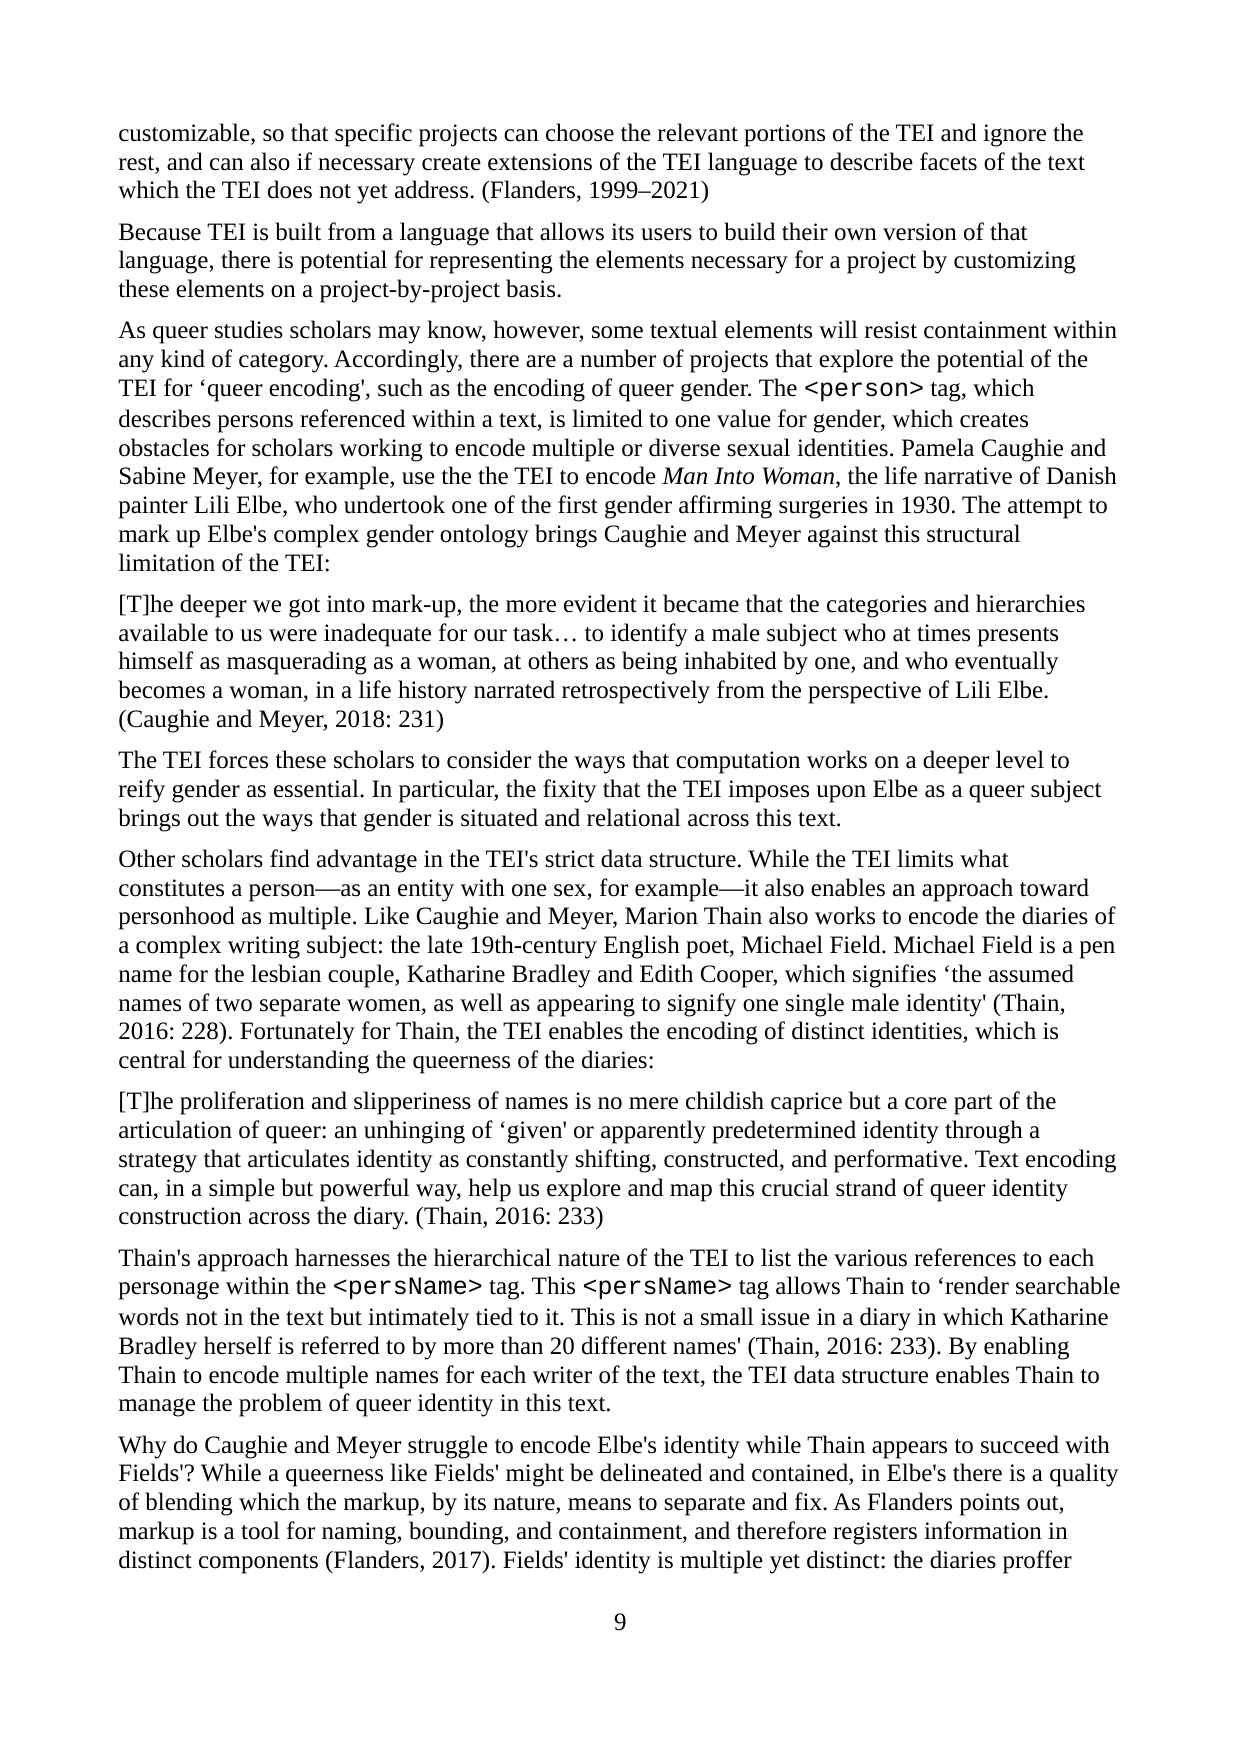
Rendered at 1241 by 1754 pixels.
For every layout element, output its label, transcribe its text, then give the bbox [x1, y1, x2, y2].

text [T]he deeper we got into mark-up, the more evident it became that the categories and hierarchies available to us were inadequate for our task… to identify a male subject who at times presents himself as masquerading as a woman, at others as being inhabited by one, and who eventually becomes a woman, in a life history narrated retrospectively from the perspective of Lili Elbe. (Caughie and Meyer, 2018: 231) [118, 589, 1122, 733]
text Other scholars find advantage in the TEI's strict data structure. While the TEI limits what constitutes a person—as an entity with one sex, for example—it also enables an approach toward personhood as multiple. Like Caughie and Meyer, Marion Thain also works to encode the diaries of a complex writing subject: the late 19th-century English poet, Michael Field. Michael Field is a pen name for the lesbian couple, Katharine Bradley and Edith Cooper, which signifies ‘the assumed names of two separate women, as well as appearing to signify one single male identity' (Thain, 2016: 228). Fortunately for Thain, the TEI enables the encoding of distinct identities, which is central for understanding the queerness of the diaries: [118, 844, 1122, 1074]
text The TEI forces these scholars to consider the ways that computation works on a deeper level to reify gender as essential. In particular, the fixity that the TEI imposes upon Elbe as a queer subject brings out the ways that gender is situated and relational across this text. [118, 745, 1122, 831]
text customizable, so that specific projects can choose the relevant portions of the TEI and ignore the rest, and can also if necessary create extensions of the TEI language to describe facets of the text which the TEI does not yet address. (Flanders, 1999–2021) [118, 118, 1122, 204]
text As queer studies scholars may know, however, some textual elements will resist containment within any kind of category. Accordingly, there are a number of projects that explore the potential of the TEI for ‘queer encoding', such as the encoding of queer gender. The <person> tag, which describes persons referenced within a text, is limited to one value for gender, which creates obstacles for scholars working to encode multiple or diverse sexual identities. Pamela Caughie and Sabine Meyer, for example, use the the TEI to encode Man Into Woman, the life narrative of Danish painter Lili Elbe, who undertook one of the first gender affirming surgeries in 1930. The attempt to mark up Elbe's complex gender ontology brings Caughie and Meyer against this structural limitation of the TEI: [118, 316, 1122, 576]
text [T]he proliferation and slipperiness of names is no mere childish caprice but a core part of the articulation of queer: an unhinging of ‘given' or apparently predetermined identity through a strategy that articulates identity as constantly shifting, constructed, and performative. Text encoding can, in a simple but powerful way, help us explore and map this crucial strand of queer identity construction across the diary. (Thain, 2016: 233) [118, 1086, 1122, 1230]
text Thain's approach harnesses the hierarchical nature of the TEI to list the various references to each personage within the <persName> tag. This <persName> tag allows Thain to ‘render searchable words not in the text but intimately tied to it. This is not a small issue in a diary in which Katharine Bradley herself is referred to by more than 20 different names' (Thain, 2016: 233). By enabling Thain to encode multiple names for each writer of the text, the TEI data structure enables Thain to manage the problem of queer identity in this text. [118, 1243, 1122, 1417]
text Because TEI is built from a language that allows its users to build their own version of that language, there is potential for representing the elements necessary for a project by customizing these elements on a project-by-project basis. [118, 217, 1122, 303]
text Why do Caughie and Meyer struggle to encode Elbe's identity while Thain appears to succeed with Fields'? While a queerness like Fields' might be delineated and contained, in Elbe's there is a quality of blending which the markup, by its nature, means to separate and fix. As Flanders points out, markup is a tool for naming, bounding, and containment, and therefore registers information in distinct components (Flanders, 2017). Fields' identity is multiple yet distinct: the diaries proffer [118, 1430, 1122, 1573]
